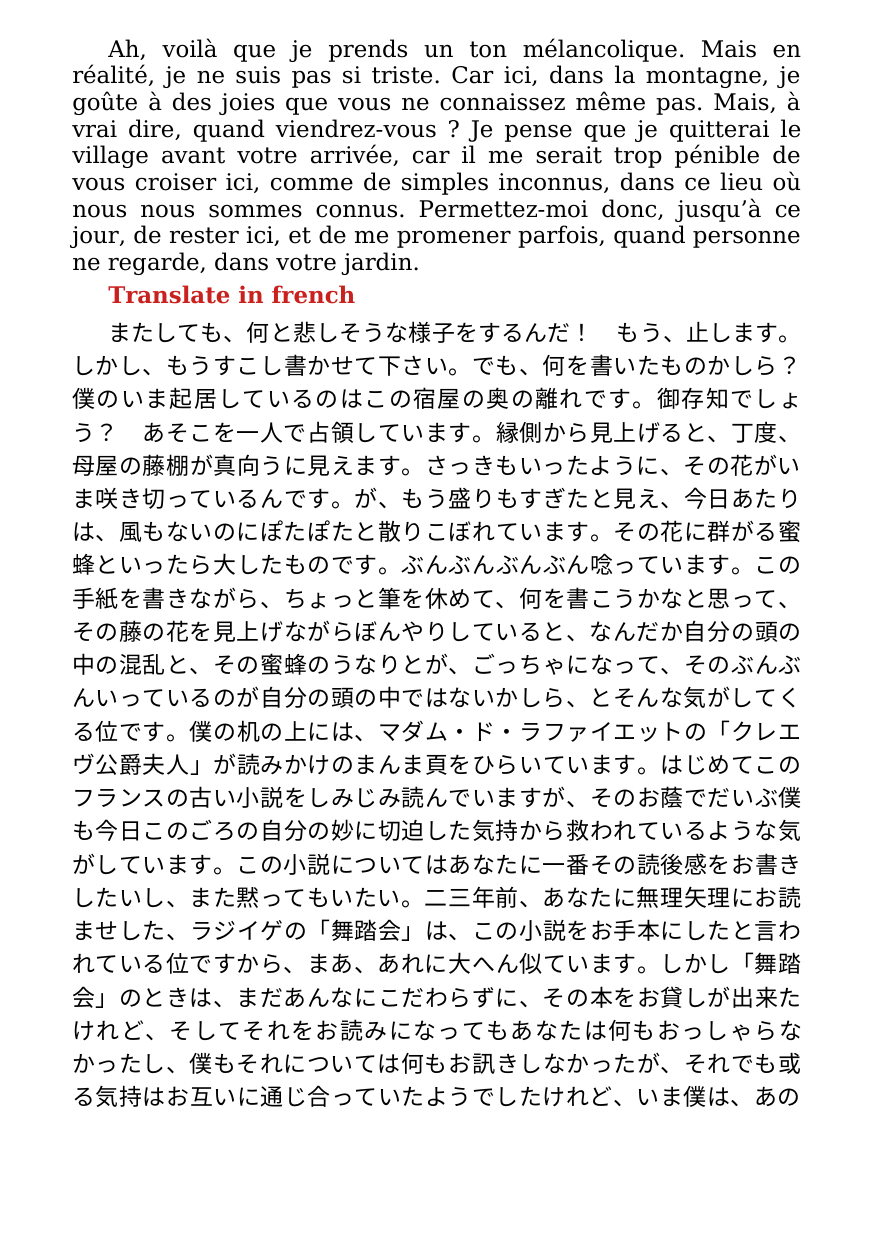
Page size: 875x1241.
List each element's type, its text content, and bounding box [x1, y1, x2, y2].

text Translate in french [72, 282, 802, 309]
text Ah, voilà que je prends un ton mélancolique. Mais en réalité, je ne suis pas si triste. Car ici, dans la montagne, je goûte à des joies que vous ne connaissez même pas. Mais, à vrai dire, quand viendrez-vous ? Je pense que je quitterai le village avant votre arrivée, car il me serait trop pénible de vous croiser ici, comme de simples inconnus, dans ce lieu où nous nous sommes connus. Permettez-moi donc, jusqu’à ce jour, de rester ici, et de me promener parfois, quand personne ne regarde, dans votre jardin. [72, 36, 802, 276]
text またしても、何と悲しそうな様子をするんだ！ もう、止します。しかし、もうすこし書かせて下さい。でも、何を書いたものかしら？ 僕のいま起居しているのはこの宿屋の奥の離れです。御存知でしょう？ あそこを一人で占領しています。縁側から見上げると、丁度、母屋の藤棚が真向うに見えます。さっきもいったように、その花がいま咲き切っているんです。が、もう盛りもすぎたと見え、今日あたりは、風もないのにぽたぽたと散りこぼれています。その花に群がる蜜蜂といったら大したものです。ぶんぶんぶんぶん唸っています。この手紙を書きながら、ちょっと筆を休めて、何を書こうかなと思って、その藤の花を見上げながらぼんやりしていると、なんだか自分の頭の中の混乱と、その蜜蜂のうなりとが、ごっちゃになって、そのぶんぶんいっているのが自分の頭の中ではないかしら、とそんな気がしてくる位です。僕の机の上には、マダム・ド・ラファイエットの「クレエヴ公爵夫人」が読みかけのまんま頁をひらいています。はじめてこのフランスの古い小説をしみじみ読んでいますが、そのお蔭でだいぶ僕も今日このごろの自分の妙に切迫した気持から救われているような気がしています。この小説についてはあなたに一番その読後感をお書きしたいし、また黙ってもいたい。二三年前、あなたに無理矢理にお読ませした、ラジイゲの「舞踏会」は、この小説をお手本にしたと言われている位ですから、まあ、あれに大へん似ています。しかし「舞踏会」のときは、まだあんなにこだわらずに、その本をお貸しが出来たけれど、そしてそれをお読みになってもあなたは何もおっしゃらなかったし、僕もそれについては何もお訊きしなかったが、それでも或る気持はお互いに通じ合っていたようでしたけれど、いま僕は、あの [72, 315, 802, 1112]
